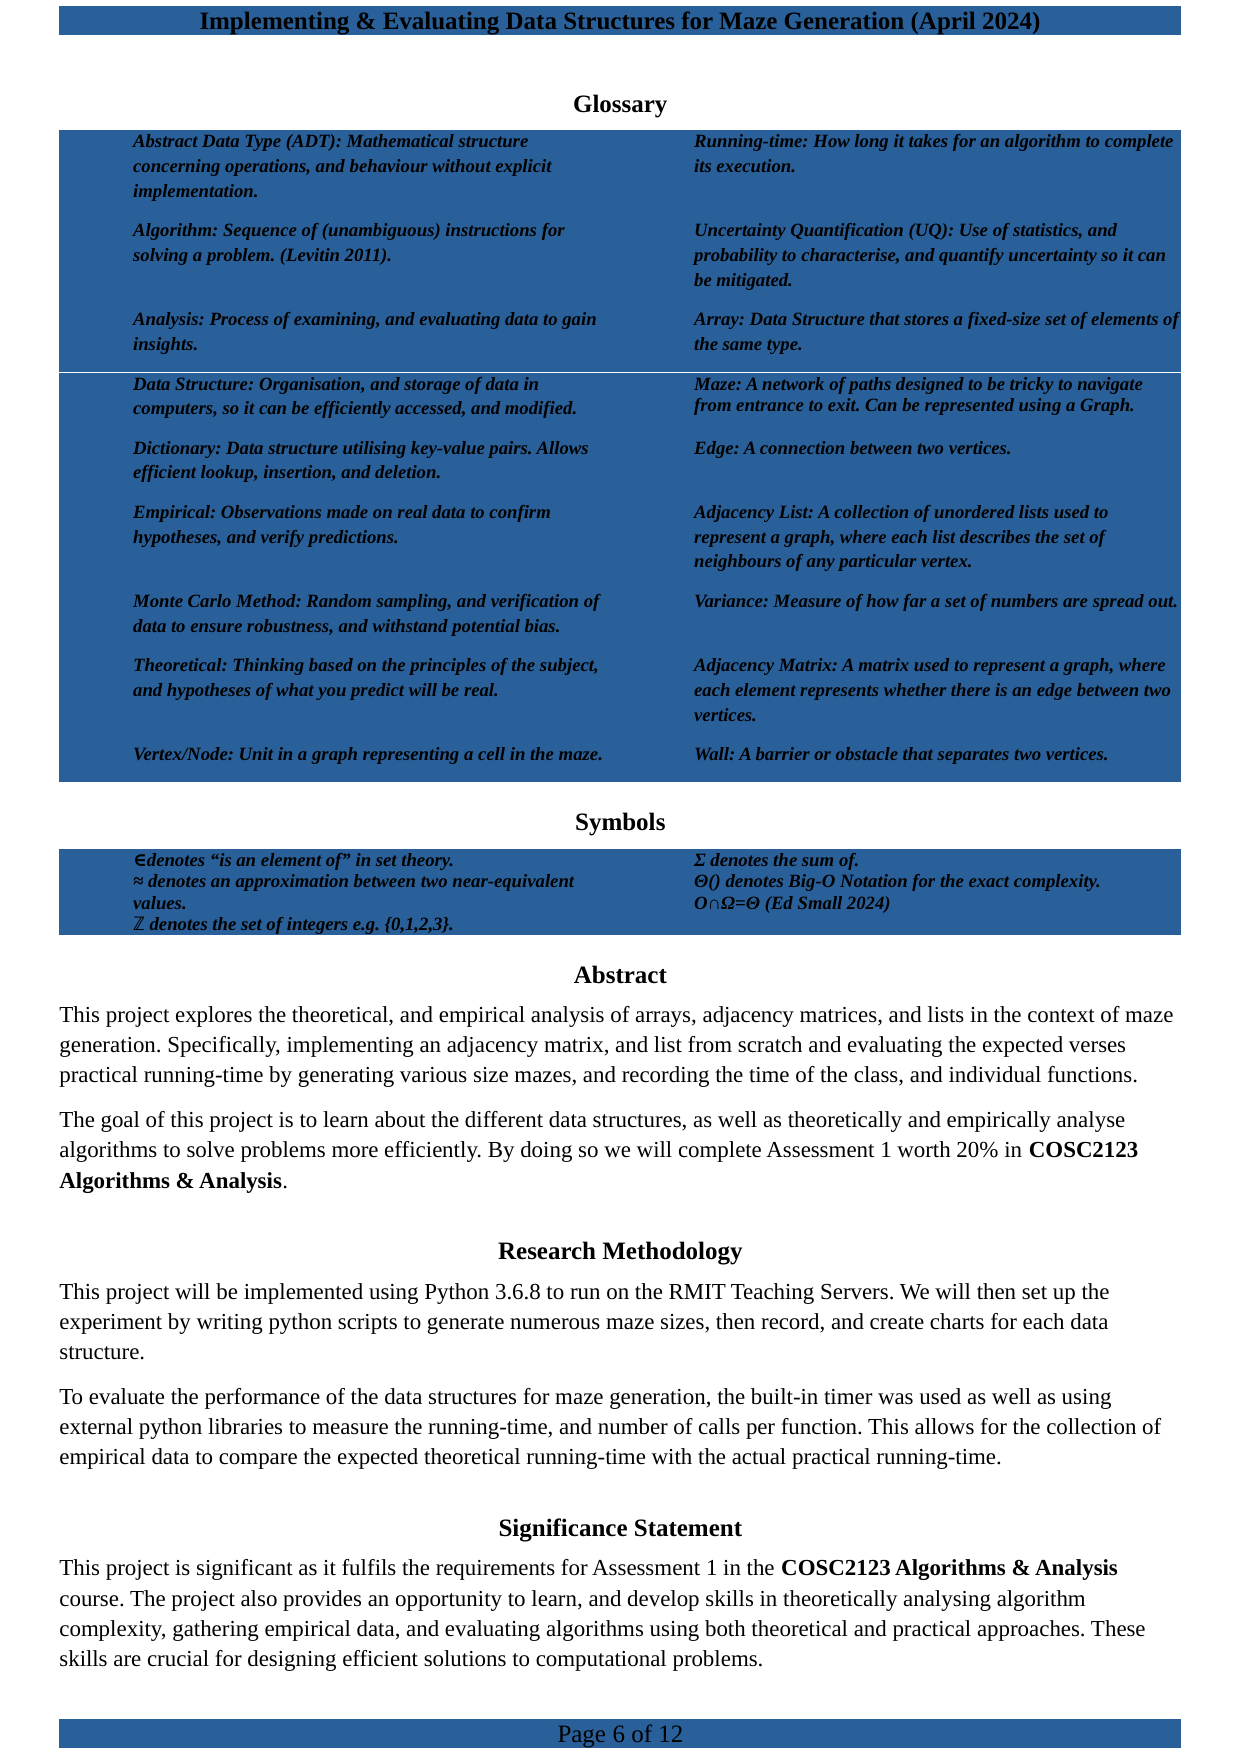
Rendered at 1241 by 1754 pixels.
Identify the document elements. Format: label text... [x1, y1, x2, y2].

subtitle Abstract [59, 960, 1181, 988]
table_cell Variance: Measure of how far a set of numbers are spread out. [620, 590, 1181, 654]
table_header Running-time: How long it takes for an algorithm to complete its execution. [620, 130, 1181, 219]
table_cell Monte Carlo Method: Random sampling, and verification of data to ensure robustness, and withstand potential bias. [59, 590, 620, 654]
table_header Abstract Data Type (ADT): Mathematical structure concerning operations, and behaviour without explicit implementation. [59, 130, 620, 219]
table_cell Algorithm: Sequence of (unambiguous) instructions for solving a problem. (Levitin 2011). [59, 219, 620, 308]
text This project is significant as it fulfils the requirements for Assessment 1 in the COSC2123 Algorithms & Analysis course. The project also provides an opportunity to learn, and develop skills in theoretically analysing algorithm complexity, gathering empirical data, and evaluating algorithms using both theoretical and practical approaches. These skills are crucial for designing efficient solutions to computational problems. [59, 1554, 1181, 1671]
table_cell Maze: A network of paths designed to be tricky to navigate from entrance to exit. Can be represented using a Graph. [620, 373, 1181, 437]
subtitle Significance Statement [59, 1513, 1181, 1542]
subtitle Glossary [59, 89, 1181, 118]
table_cell Array: Data Structure that stores a fixed-size set of elements of the same type. [620, 308, 1181, 372]
table_cell Vertex/Node: Unit in a graph representing a cell in the maze. [59, 743, 620, 782]
table_header ∈denotes “is an element of” in set theory. [59, 849, 620, 870]
table_cell Wall: A barrier or obstacle that separates two vertices. [620, 743, 1181, 782]
table_cell Data Structure: Organisation, and storage of data in computers, so it can be efficiently accessed, and modified. [59, 373, 620, 437]
table_cell ≈ denotes an approximation between two near-equivalent values. [59, 870, 620, 913]
table_cell Edge: A connection between two vertices. [620, 437, 1181, 501]
table_cell Adjacency Matrix: A matrix used to represent a graph, where each element represents whether there is an edge between two vertices. [620, 654, 1181, 743]
table_cell Adjacency List: A collection of unordered lists used to represent a graph, where each list describes the set of neighbours of any particular vertex. [620, 501, 1181, 590]
table_cell [620, 913, 1181, 935]
table_cell ℤ denotes the set of integers e.g. {0,1,2,3}. [59, 913, 620, 935]
text This project explores the theoretical, and empirical analysis of arrays, adjacency matrices, and lists in the context of maze generation. Specifically, implementing an adjacency matrix, and list from scratch and evaluating the expected verses practical running-time by generating various size mazes, and recording the time of the class, and individual functions. [59, 1001, 1181, 1088]
table_cell Empirical: Observations made on real data to confirm hypotheses, and verify predictions. [59, 501, 620, 590]
table_header Σ denotes the sum of. [620, 849, 1181, 870]
table_cell Θ() denotes Big-O Notation for the exact complexity. O∩Ω=Θ (Ed Small 2024) [620, 870, 1181, 913]
table_cell Analysis: Process of examining, and evaluating data to gain insights. [59, 308, 620, 372]
table_cell Dictionary: Data structure utilising key-value pairs. Allows efficient lookup, insertion, and deletion. [59, 437, 620, 501]
text To evaluate the performance of the data structures for maze generation, the built-in timer was used as well as using external python libraries to measure the running-time, and number of calls per function. This allows for the collection of empirical data to compare the expected theoretical running-time with the actual practical running-time. [59, 1383, 1181, 1470]
subtitle Research Methodology [59, 1236, 1181, 1265]
table_cell Theoretical: Thinking based on the principles of the subject, and hypotheses of what you predict will be real. [59, 654, 620, 743]
text This project will be implemented using Python 3.6.8 to run on the RMIT Teaching Servers. We will then set up the experiment by writing python scripts to generate numerous maze sizes, then record, and create charts for each data structure. [59, 1278, 1181, 1364]
table_cell Uncertainty Quantification (UQ): Use of statistics, and probability to characterise, and quantify uncertainty so it can be mitigated. [620, 219, 1181, 308]
subtitle Symbols [59, 807, 1181, 836]
text The goal of this project is to learn about the different data structures, as well as theoretically and empirically analyse algorithms to solve problems more efficiently. By doing so we will complete Assessment 1 worth 20% in COSC2123 Algorithms & Analysis. [59, 1106, 1181, 1193]
